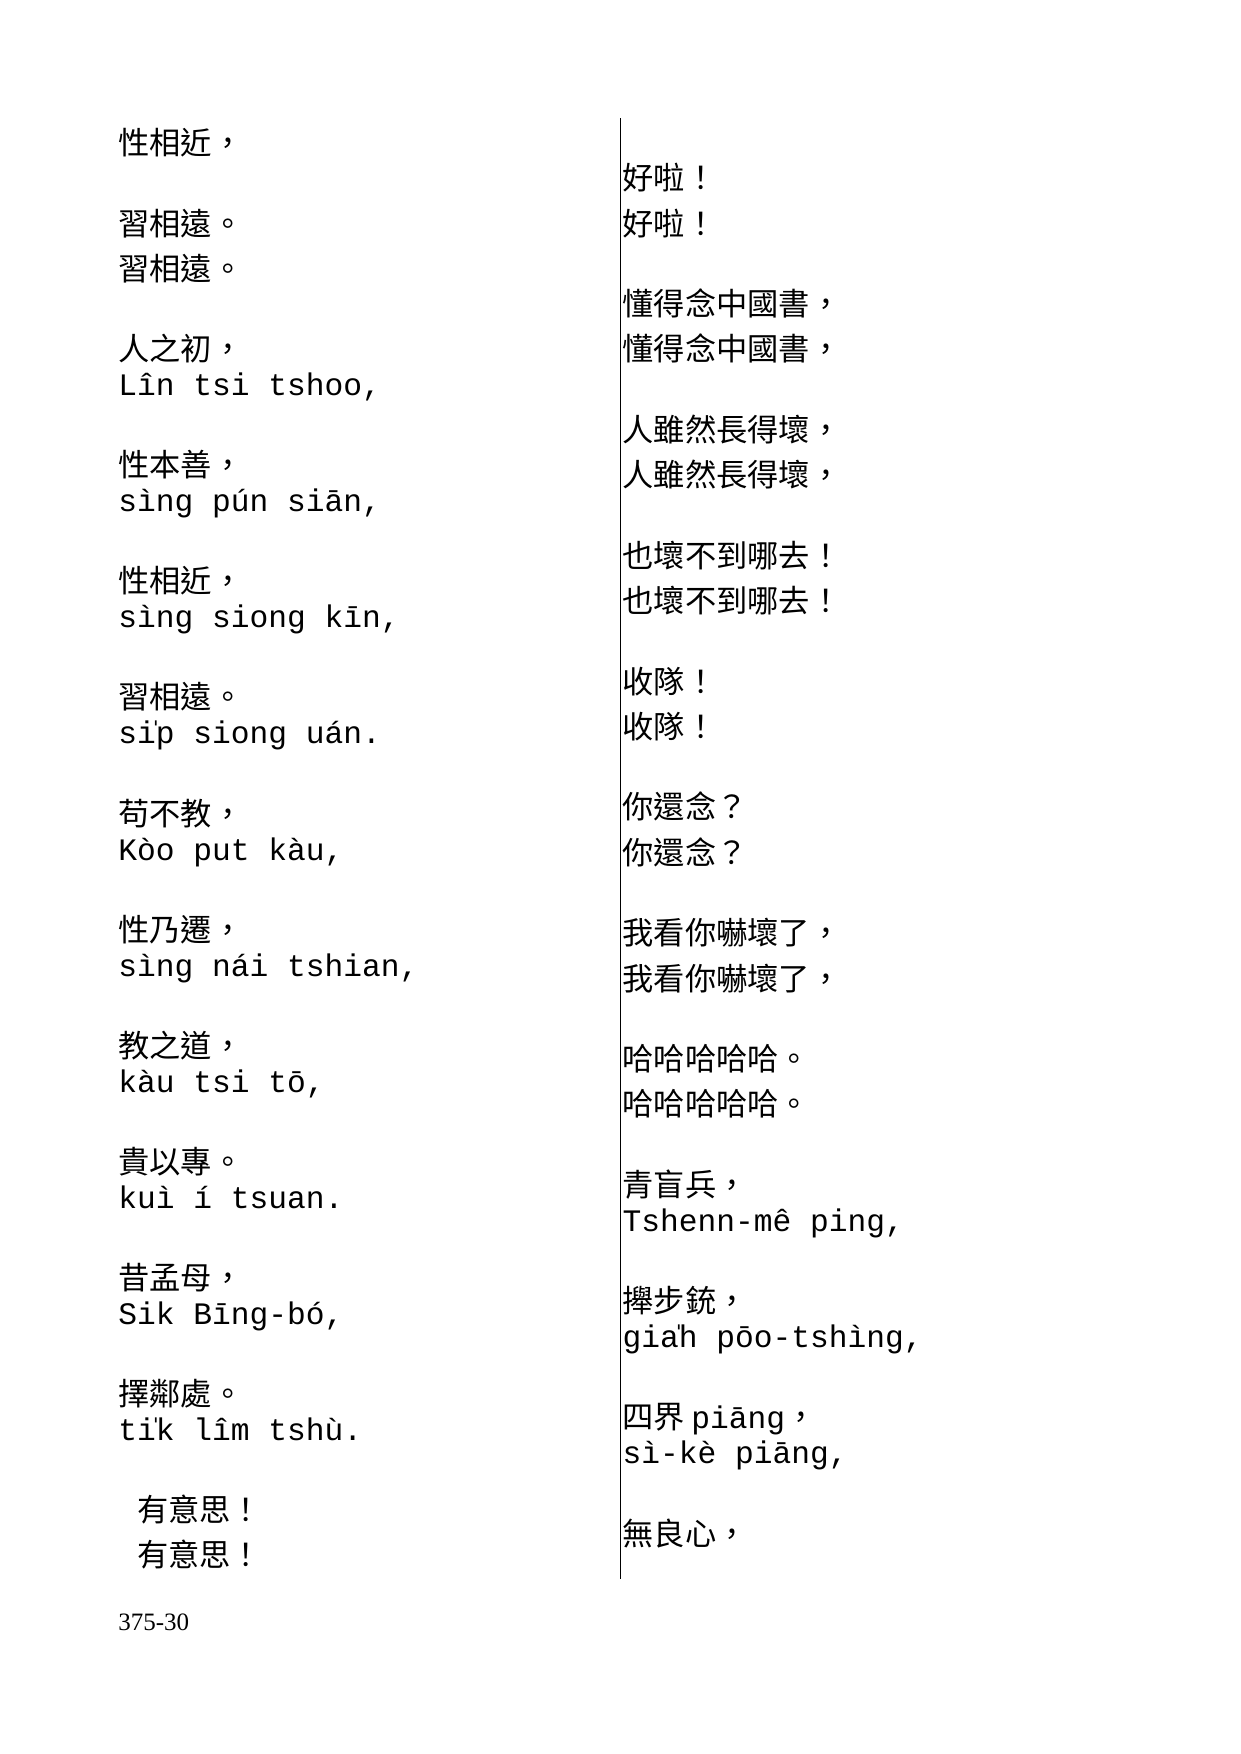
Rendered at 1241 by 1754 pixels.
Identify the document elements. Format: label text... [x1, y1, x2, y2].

text 教之道， [118, 1021, 618, 1066]
text 我看你嚇壞了， [622, 908, 1122, 954]
text 也壞不到哪去！ [622, 576, 1122, 621]
text 懂得念中國書， [622, 279, 1122, 324]
text sìng pún siān, [118, 486, 618, 521]
text 無良心， [622, 1509, 1122, 1554]
text Kòo put kàu, [118, 834, 618, 869]
text 也壞不到哪去！ [622, 531, 1122, 576]
text Sik Bīng-bó, [118, 1298, 618, 1333]
text 貴以專。 [118, 1137, 618, 1182]
text 收隊！ [622, 657, 1122, 702]
text 你還念？ [622, 828, 1122, 873]
text 習相遠。 [118, 199, 618, 244]
text 四界piāng， [622, 1392, 1122, 1438]
text 人之初， [118, 324, 618, 370]
text gia̍h pōo-tshìng, [622, 1321, 1122, 1357]
text sì-kè piāng, [622, 1438, 1122, 1473]
text kuì í tsuan. [118, 1182, 618, 1217]
text 性相近， [118, 557, 618, 602]
text 擇鄰處。 [118, 1369, 618, 1414]
text si̍p siong uán. [118, 718, 618, 753]
text sìng siong kīn, [118, 602, 618, 637]
text Lîn tsi tshoo, [118, 370, 618, 405]
text 苟不教， [118, 789, 618, 834]
text 你還念？ [622, 783, 1122, 828]
text 有意思！ [118, 1485, 618, 1531]
text 哈哈哈哈哈。 [622, 1034, 1122, 1079]
text 性相近， [118, 118, 618, 163]
text ti̍k lîm tshù. [118, 1414, 618, 1449]
text 好啦！ [622, 199, 1122, 244]
text Tshenn-mê ping, [622, 1205, 1122, 1241]
text sìng nái tshian, [118, 950, 618, 985]
text 習相遠。 [118, 673, 618, 718]
text 攑步銃， [622, 1276, 1122, 1321]
text 性乃遷， [118, 905, 618, 950]
text kàu tsi tō, [118, 1066, 618, 1101]
text 我看你嚇壞了， [622, 954, 1122, 999]
text 好啦！ [622, 153, 1122, 199]
text 哈哈哈哈哈。 [622, 1079, 1122, 1125]
text 收隊！ [622, 702, 1122, 747]
text 青盲兵， [622, 1160, 1122, 1205]
text 人雖然長得壞， [622, 405, 1122, 450]
text 昔孟母， [118, 1253, 618, 1298]
text 人雖然長得壞， [622, 450, 1122, 496]
text 懂得念中國書， [622, 324, 1122, 370]
text 有意思！ [118, 1531, 618, 1576]
text 習相遠。 [118, 244, 618, 289]
text 性本善， [118, 441, 618, 486]
